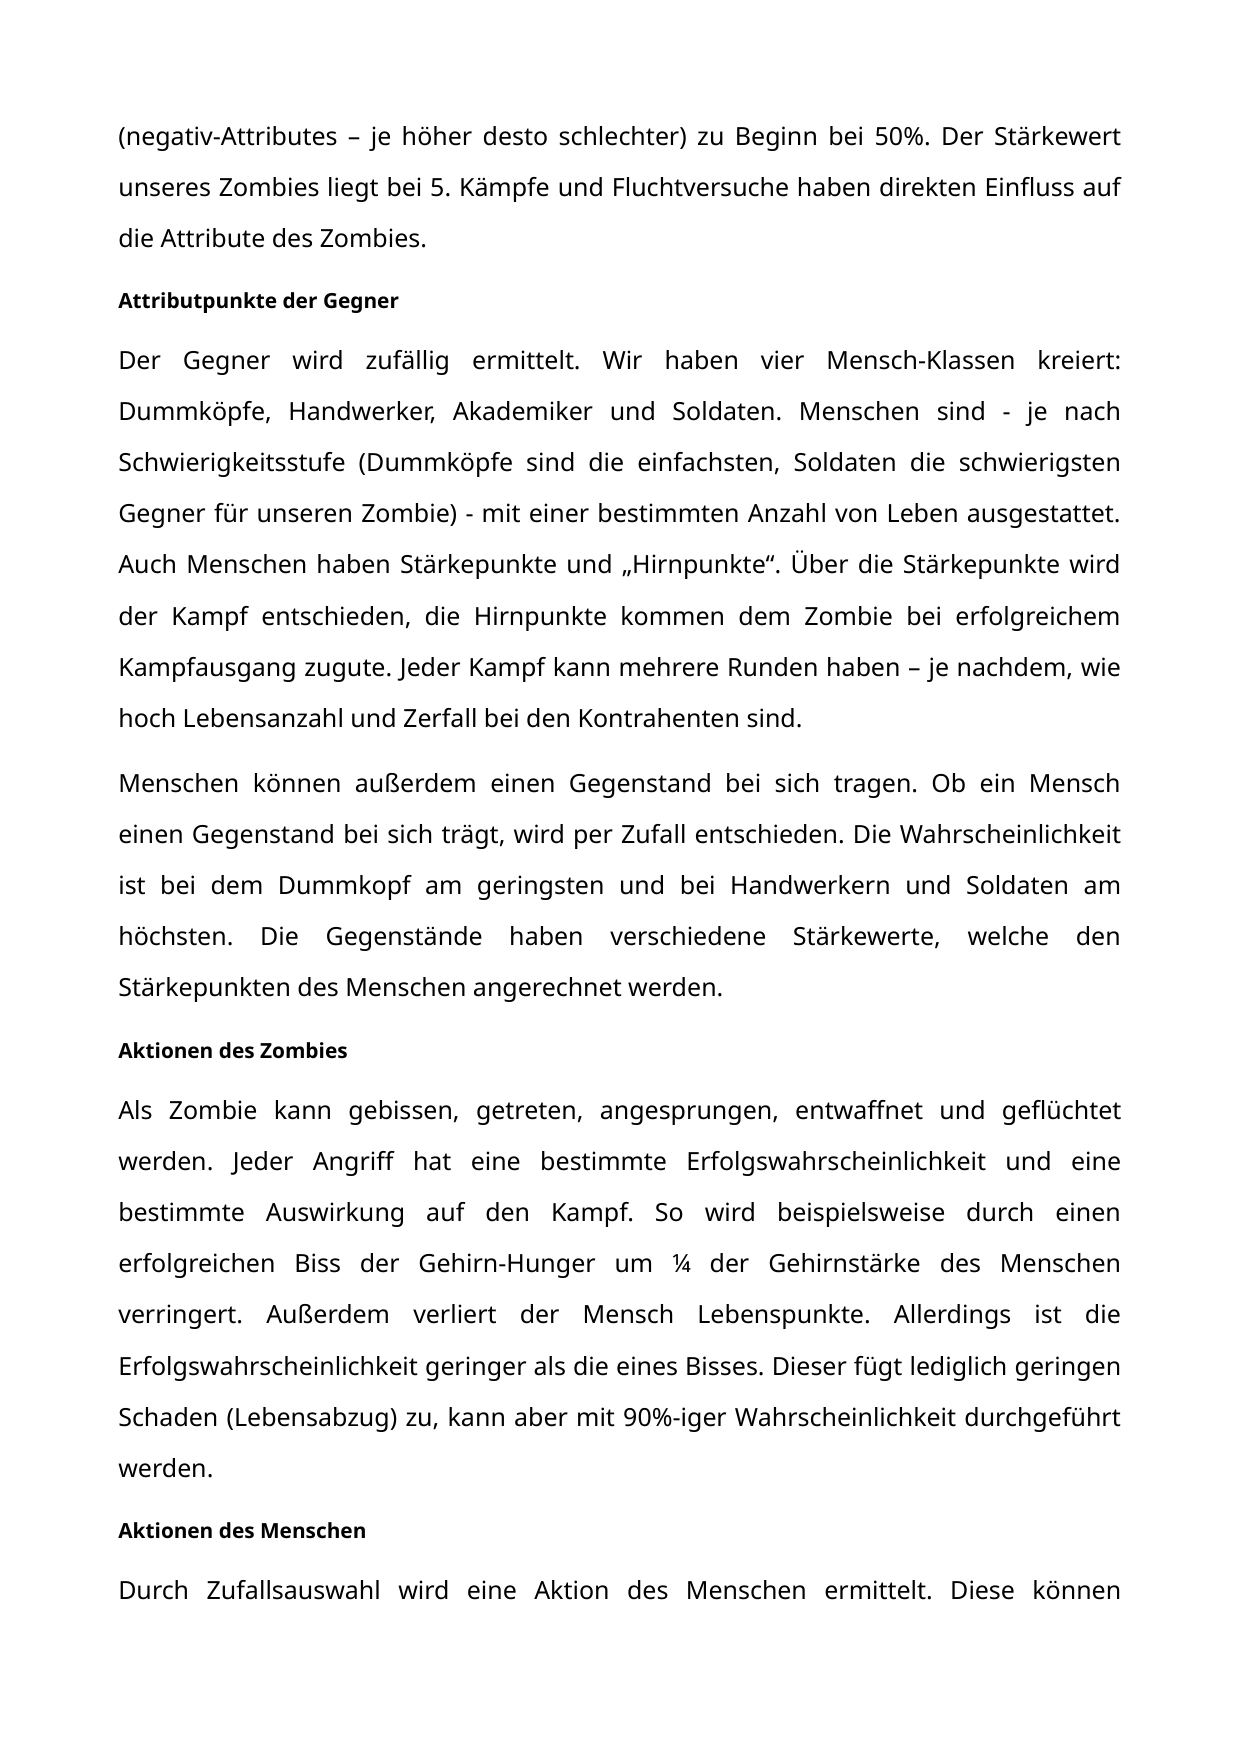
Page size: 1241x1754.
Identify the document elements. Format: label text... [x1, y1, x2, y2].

text Durch Zufallsauswahl wird eine Aktion des Menschen ermittelt. Diese können [118, 1573, 1122, 1607]
text Aktionen des Zombies [118, 1036, 1122, 1064]
text Attributpunkte der Gegner [118, 286, 1122, 314]
text (negativ-Attributes – je höher desto schlechter) zu Beginn bei 50%. Der Stärkewert unseres Zombies liegt bei 5. Kämpfe und Fluchtversuche haben direkten Einfluss auf die Attribute des Zombies. [118, 118, 1122, 254]
text Menschen können außerdem einen Gegenstand bei sich tragen. Ob ein Mensch einen Gegenstand bei sich trägt, wird per Zufall entschieden. Die Wahrscheinlichkeit ist bei dem Dummkopf am geringsten und bei Handwerkern und Soldaten am höchsten. Die Gegenstände haben verschiedene Stärkewerte, welche den Stärkepunkten des Menschen angerechnet werden. [118, 766, 1122, 1004]
text Der Gegner wird zufällig ermittelt. Wir haben vier Mensch-Klassen kreiert: Dummköpfe, Handwerker, Akademiker und Soldaten. Menschen sind - je nach Schwierigkeitsstufe (Dummköpfe sind die einfachsten, Soldaten die schwierigsten Gegner für unseren Zombie) - mit einer bestimmten Anzahl von Leben ausgestattet. Auch Menschen haben Stärkepunkte und „Hirnpunkte“. Über die Stärkepunkte wird der Kampf entschieden, die Hirnpunkte kommen dem Zombie bei erfolgreichem Kampfausgang zugute. Jeder Kampf kann mehrere Runden haben – je nachdem, wie hoch Lebensanzahl und Zerfall bei den Kontrahenten sind. [118, 343, 1122, 734]
text Als Zombie kann gebissen, getreten, angesprungen, entwaffnet und geflüchtet werden. Jeder Angriff hat eine bestimmte Erfolgswahrscheinlichkeit und eine bestimmte Auswirkung auf den Kampf. So wird beispielsweise durch einen erfolgreichen Biss der Gehirn-Hunger um ¼ der Gehirnstärke des Menschen verringert. Außerdem verliert der Mensch Lebenspunkte. Allerdings ist die Erfolgswahrscheinlichkeit geringer als die eines Bisses. Dieser fügt lediglich geringen Schaden (Lebensabzug) zu, kann aber mit 90%-iger Wahrscheinlichkeit durchgeführt werden. [118, 1093, 1122, 1484]
text Aktionen des Menschen [118, 1516, 1122, 1544]
